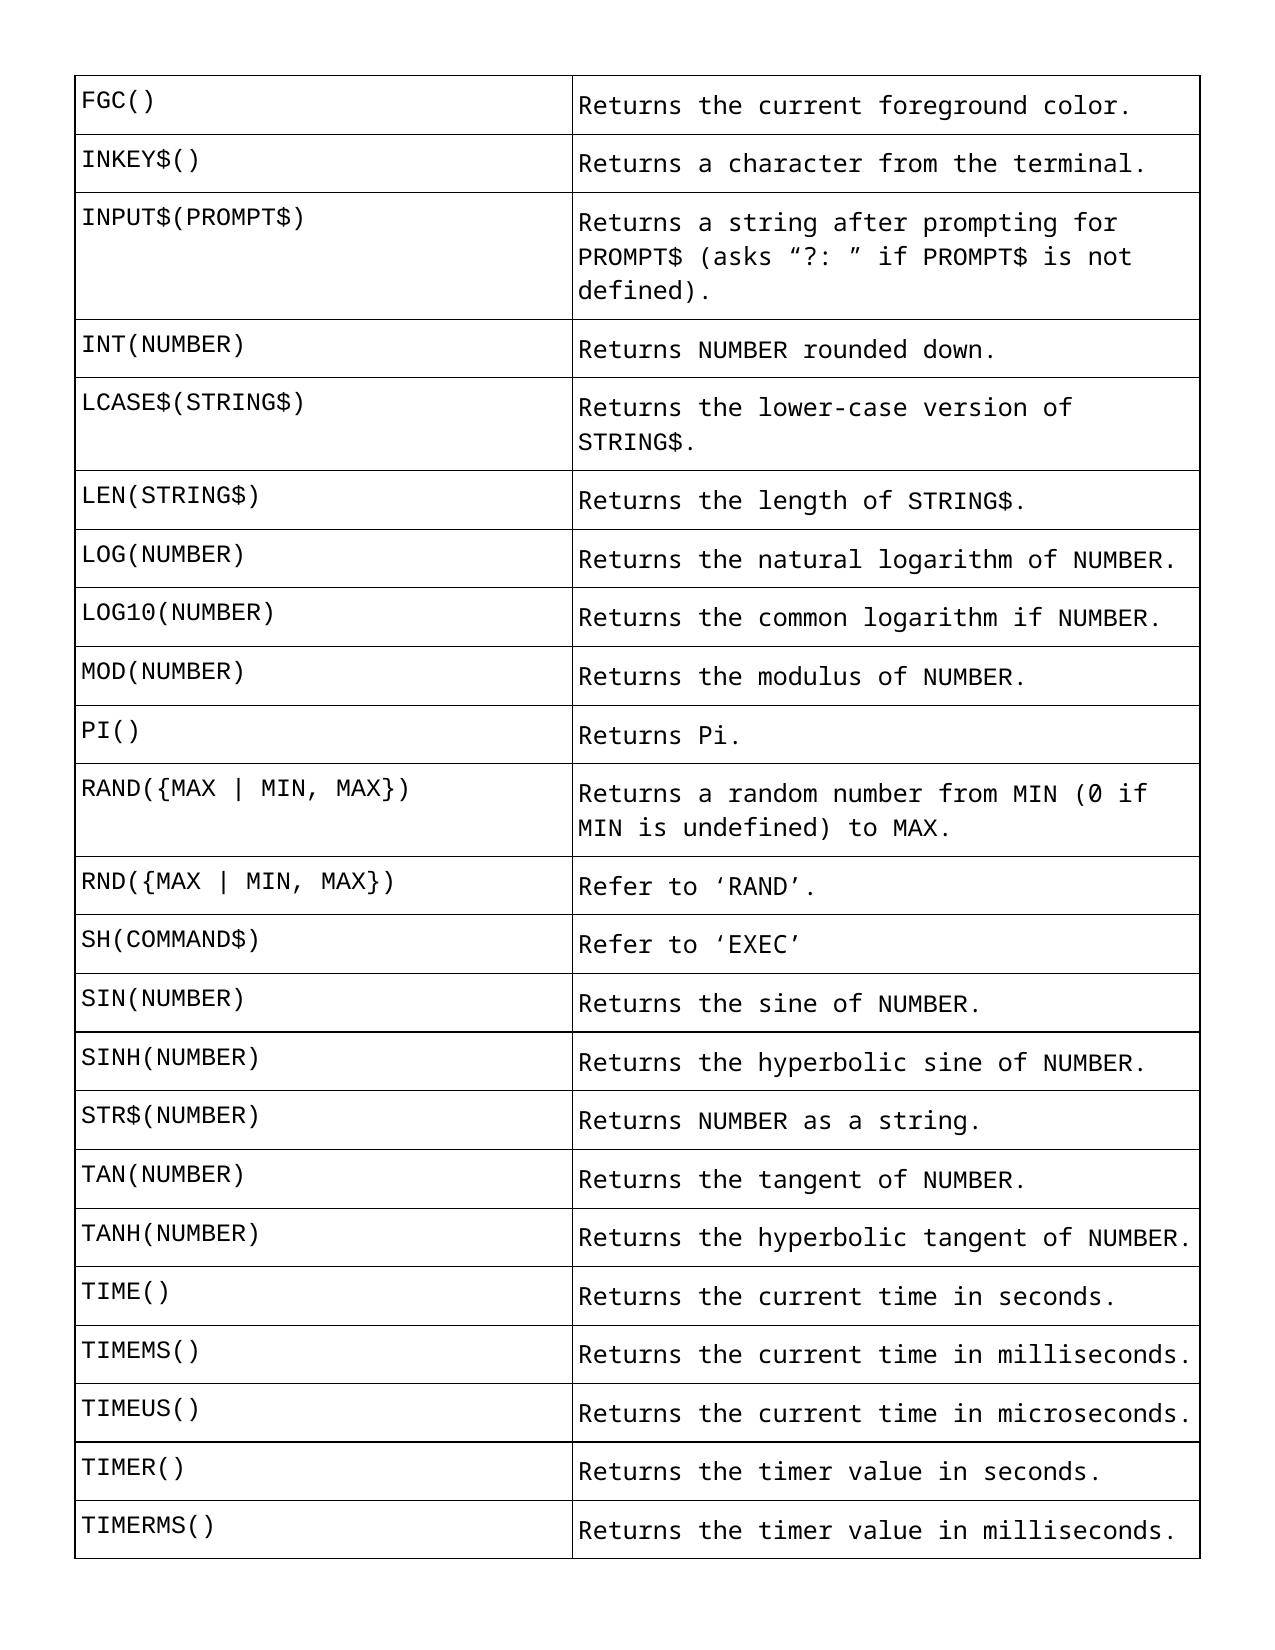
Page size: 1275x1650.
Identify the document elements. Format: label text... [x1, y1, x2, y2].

table_cell INPUT$(PROMPT$) [76, 193, 572, 319]
table_cell Returns the current time in microseconds. [573, 1384, 1199, 1441]
table_cell Returns the modulus of NUMBER. [573, 647, 1199, 704]
table_cell RAND({MAX | MIN, MAX}) [76, 764, 572, 856]
table_cell Returns the hyperbolic tangent of NUMBER. [573, 1209, 1199, 1266]
table_cell TIMERMS() [76, 1501, 572, 1558]
table_cell SINH(NUMBER) [76, 1033, 572, 1090]
table_cell Refer to ‘RAND’. [573, 857, 1199, 914]
table_cell FGC() [76, 76, 572, 133]
table_cell TIMEUS() [76, 1384, 572, 1441]
table_cell Returns Pi. [573, 706, 1199, 763]
table_cell LCASE$(STRING$) [76, 378, 572, 470]
table_cell Returns a character from the terminal. [573, 135, 1199, 192]
table_cell LEN(STRING$) [76, 471, 572, 529]
table_cell MOD(NUMBER) [76, 647, 572, 704]
table_cell Returns the timer value in seconds. [573, 1443, 1199, 1500]
table_cell Returns the lower-case version of STRING$. [573, 378, 1199, 470]
table_cell TANH(NUMBER) [76, 1209, 572, 1266]
table_cell Returns the current foreground color. [573, 76, 1199, 133]
table_cell Returns the length of STRING$. [573, 471, 1199, 529]
table_cell Returns a string after prompting for PROMPT$ (asks “?: ” if PROMPT$ is not defined). [573, 193, 1199, 319]
table_cell STR$(NUMBER) [76, 1091, 572, 1149]
table_cell TIMEMS() [76, 1326, 572, 1383]
table_cell INKEY$() [76, 135, 572, 192]
table_cell Returns the common logarithm if NUMBER. [573, 588, 1199, 646]
table_cell Returns NUMBER as a string. [573, 1091, 1199, 1149]
table_cell INT(NUMBER) [76, 320, 572, 377]
table_cell LOG(NUMBER) [76, 530, 572, 587]
table_cell SIN(NUMBER) [76, 974, 572, 1031]
table_cell Returns NUMBER rounded down. [573, 320, 1199, 377]
table_cell Returns a random number from MIN (0 if MIN is undefined) to MAX. [573, 764, 1199, 856]
table_cell SH(COMMAND$) [76, 915, 572, 973]
table_cell Returns the timer value in milliseconds. [573, 1501, 1199, 1558]
table_cell Returns the tangent of NUMBER. [573, 1150, 1199, 1207]
table_cell PI() [76, 706, 572, 763]
table_cell TAN(NUMBER) [76, 1150, 572, 1207]
table_cell RND({MAX | MIN, MAX}) [76, 857, 572, 914]
table_cell Returns the current time in milliseconds. [573, 1326, 1199, 1383]
table_cell Returns the current time in seconds. [573, 1267, 1199, 1324]
table_cell Returns the sine of NUMBER. [573, 974, 1199, 1031]
table_cell Returns the hyperbolic sine of NUMBER. [573, 1033, 1199, 1090]
table_cell TIMER() [76, 1443, 572, 1500]
table_cell Returns the natural logarithm of NUMBER. [573, 530, 1199, 587]
table_cell TIME() [76, 1267, 572, 1324]
table_cell LOG10(NUMBER) [76, 588, 572, 646]
table_cell Refer to ‘EXEC’ [573, 915, 1199, 973]
